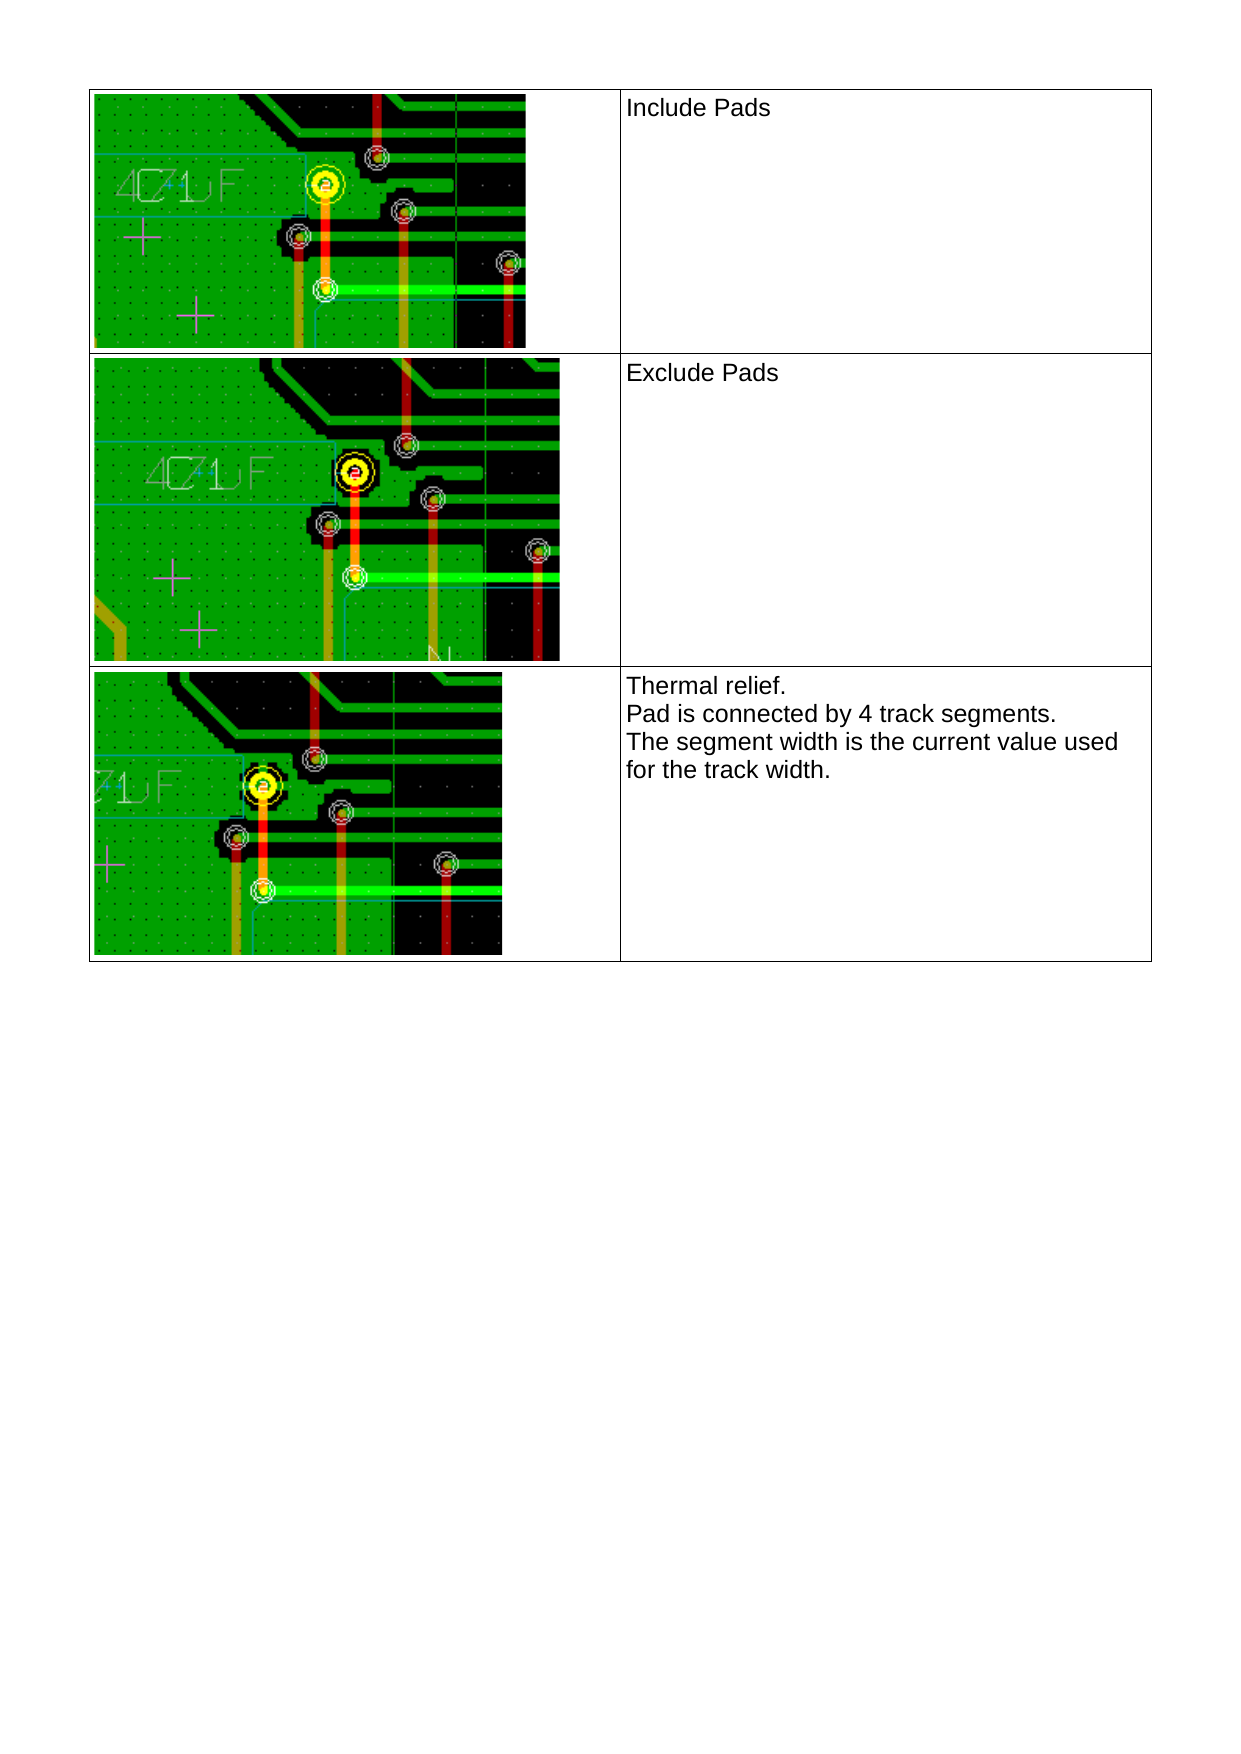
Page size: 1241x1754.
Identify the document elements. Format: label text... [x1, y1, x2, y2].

table_cell Thermal relief. Pad is connected by 4 track segments. The segment width is the current value used for the track width. [621, 667, 1151, 961]
table_header Include Pads [621, 90, 1151, 353]
table_cell [90, 354, 620, 666]
picture [94, 94, 526, 348]
picture [94, 672, 503, 955]
table_cell [90, 667, 620, 961]
table_header [90, 90, 620, 353]
table_cell Exclude Pads [621, 354, 1151, 666]
picture [94, 358, 560, 661]
